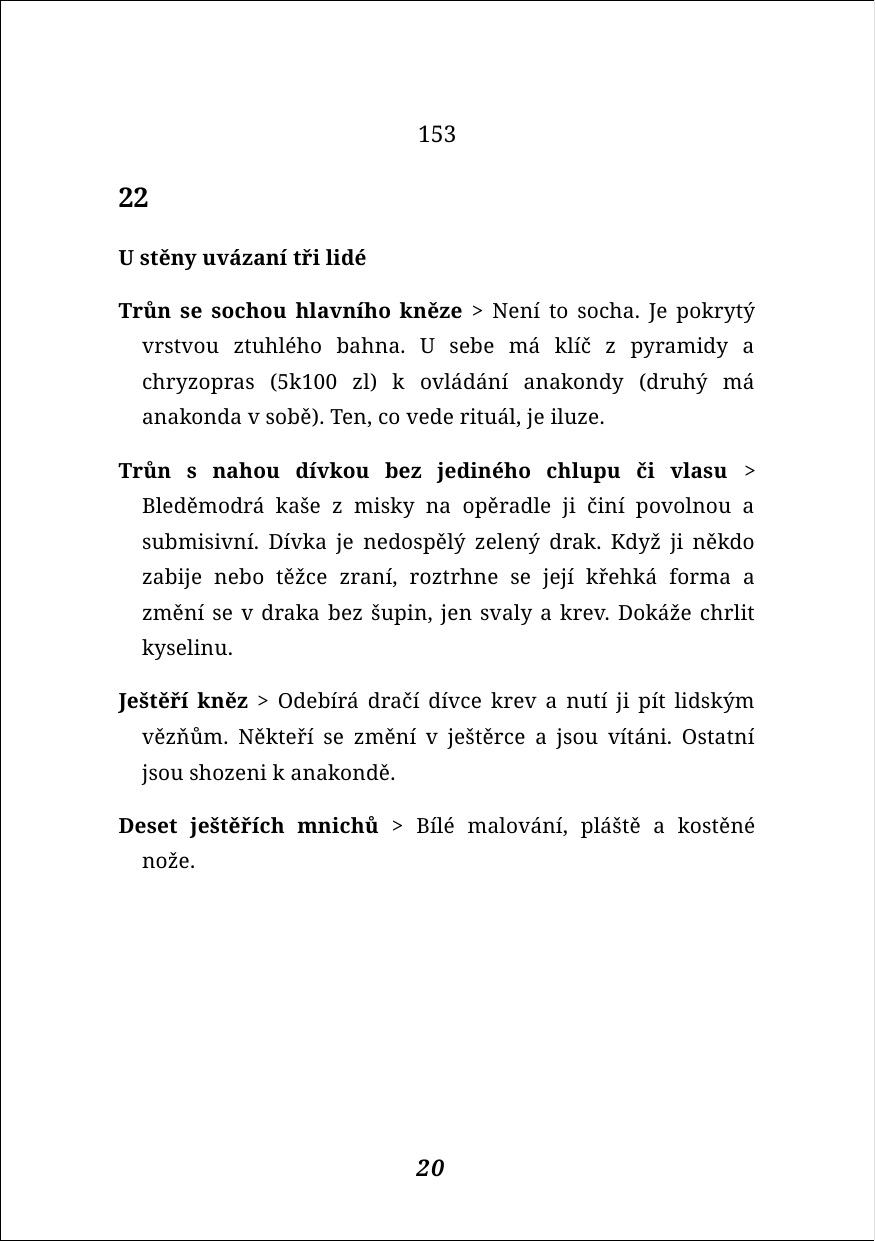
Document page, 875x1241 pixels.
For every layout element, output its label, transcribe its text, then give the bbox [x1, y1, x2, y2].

text U stěny uvázaní tři lidé [118, 243, 756, 271]
text Ještěří kněz > Odebírá dračí dívce krev a nutí ji pít lidským vězňům. Někteří se změní v ještěrce a jsou vítáni. Ostatní jsou shozeni k anakondě. [118, 687, 756, 786]
text Trůn s nahou dívkou bez jediného chlupu či vlasu > Bleděmodrá kaše z misky na opěradle ji činí povolnou a submisivní. Dívka je nedospělý zelený drak. Když ji někdo zabije nebo těžce zraní, roztrhne se její křehká forma a změní se v draka bez šupin, jen svaly a krev. Dokáže chrlit kyselinu. [118, 456, 756, 662]
text Trůn se sochou hlavního kněze > Není to socha. Je pokrytý vrstvou ztuhlého bahna. U sebe má klíč z pyramidy a chryzopras (5k100 zl) k ovládání anakondy (druhý má anakonda v sobě). Ten, co vede rituál, je iluze. [118, 296, 756, 431]
text 22 [118, 179, 756, 216]
text Deset ještěřích mnichů > Bílé malování, pláště a kostěné nože. [118, 811, 756, 875]
